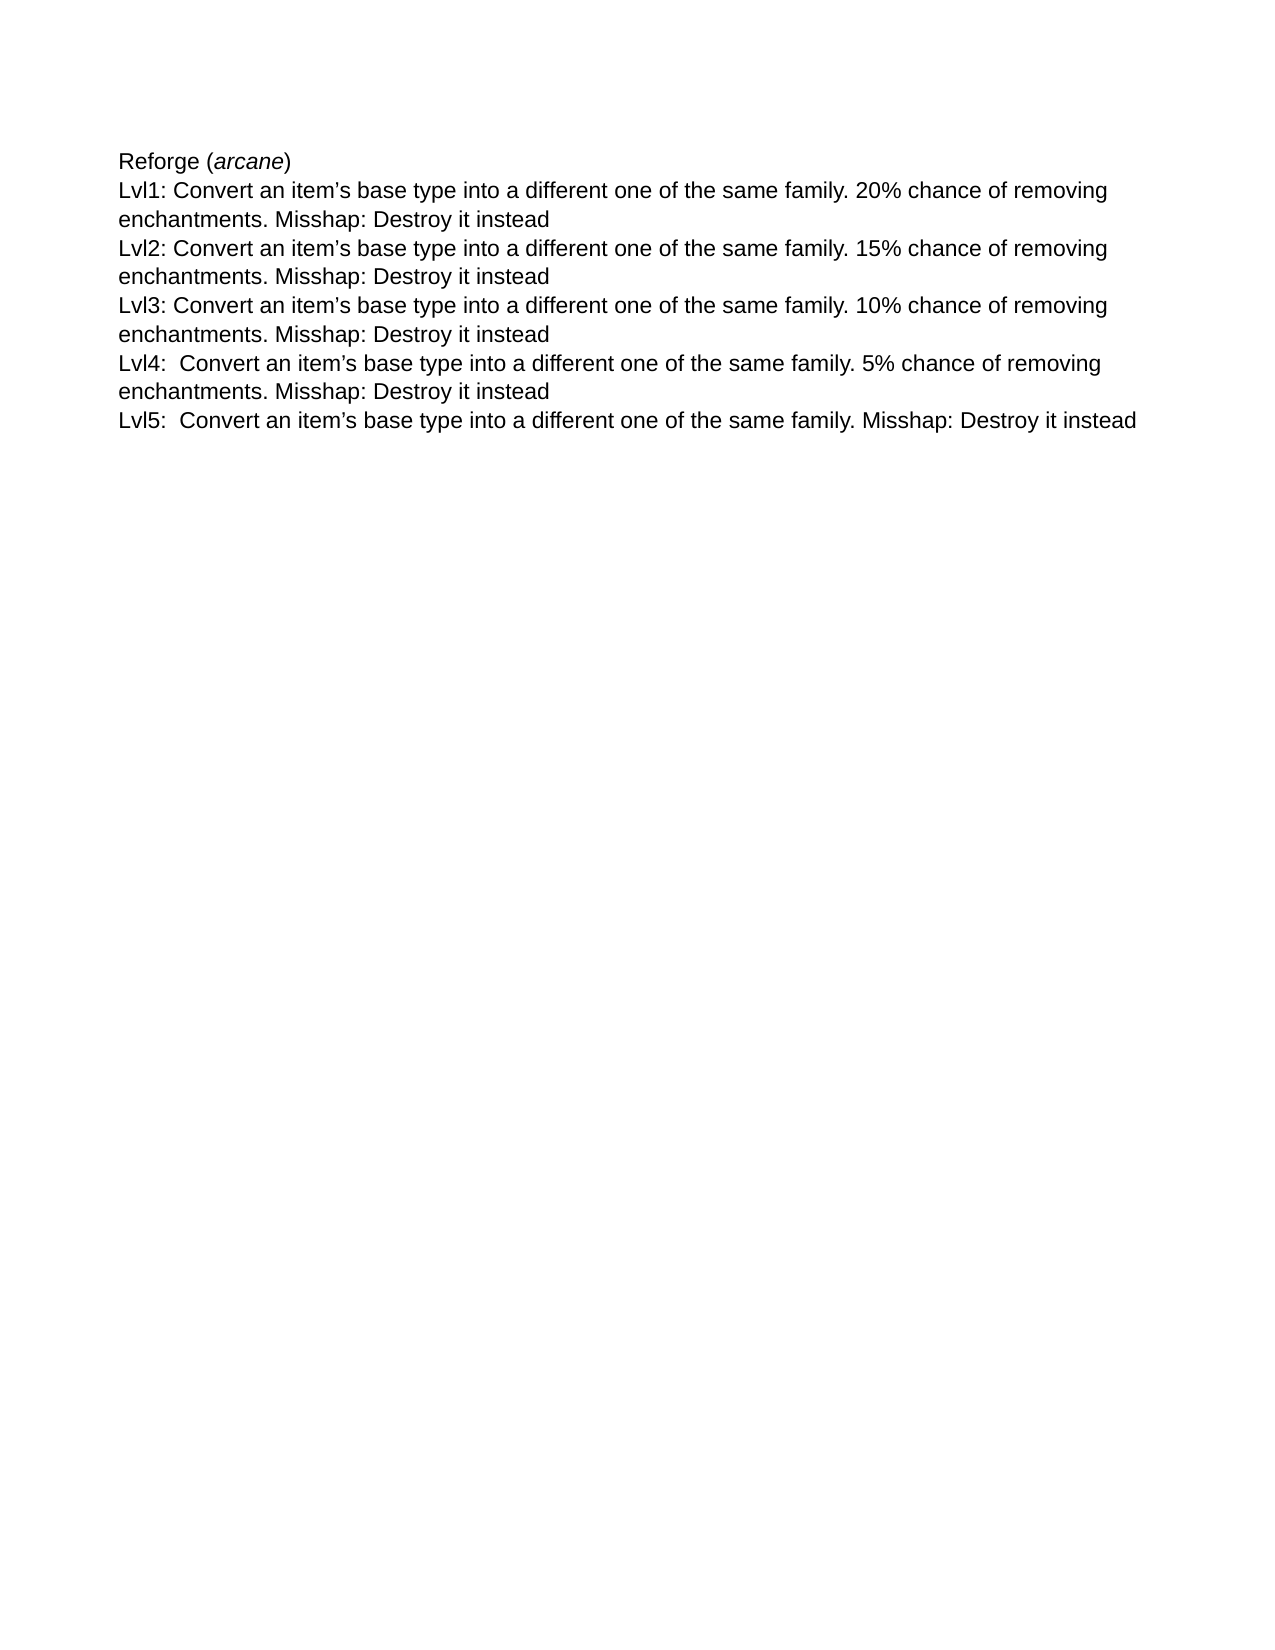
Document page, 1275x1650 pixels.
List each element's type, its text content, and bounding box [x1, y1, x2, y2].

text Lvl5: Convert an item’s base type into a different one of the same family. Misshap: Destroy it instead [118, 406, 1157, 434]
text Reforge (arcane) [118, 147, 1157, 176]
text Lvl1: Convert an item’s base type into a different one of the same family. 20% chance of removing enchantments. Misshap: Destroy it instead Lvl2: Convert an item’s base type into a different one of the same family. 15% chance of removing enchantments. Misshap: Destroy it instead Lvl3: Convert an item’s base type into a different one of the same family. 10% chance of removing enchantments. Misshap: Destroy it instead Lvl4: Convert an item’s base type into a different one of the same family. 5% chance of removing enchantments. Misshap: Destroy it instead [118, 176, 1157, 406]
